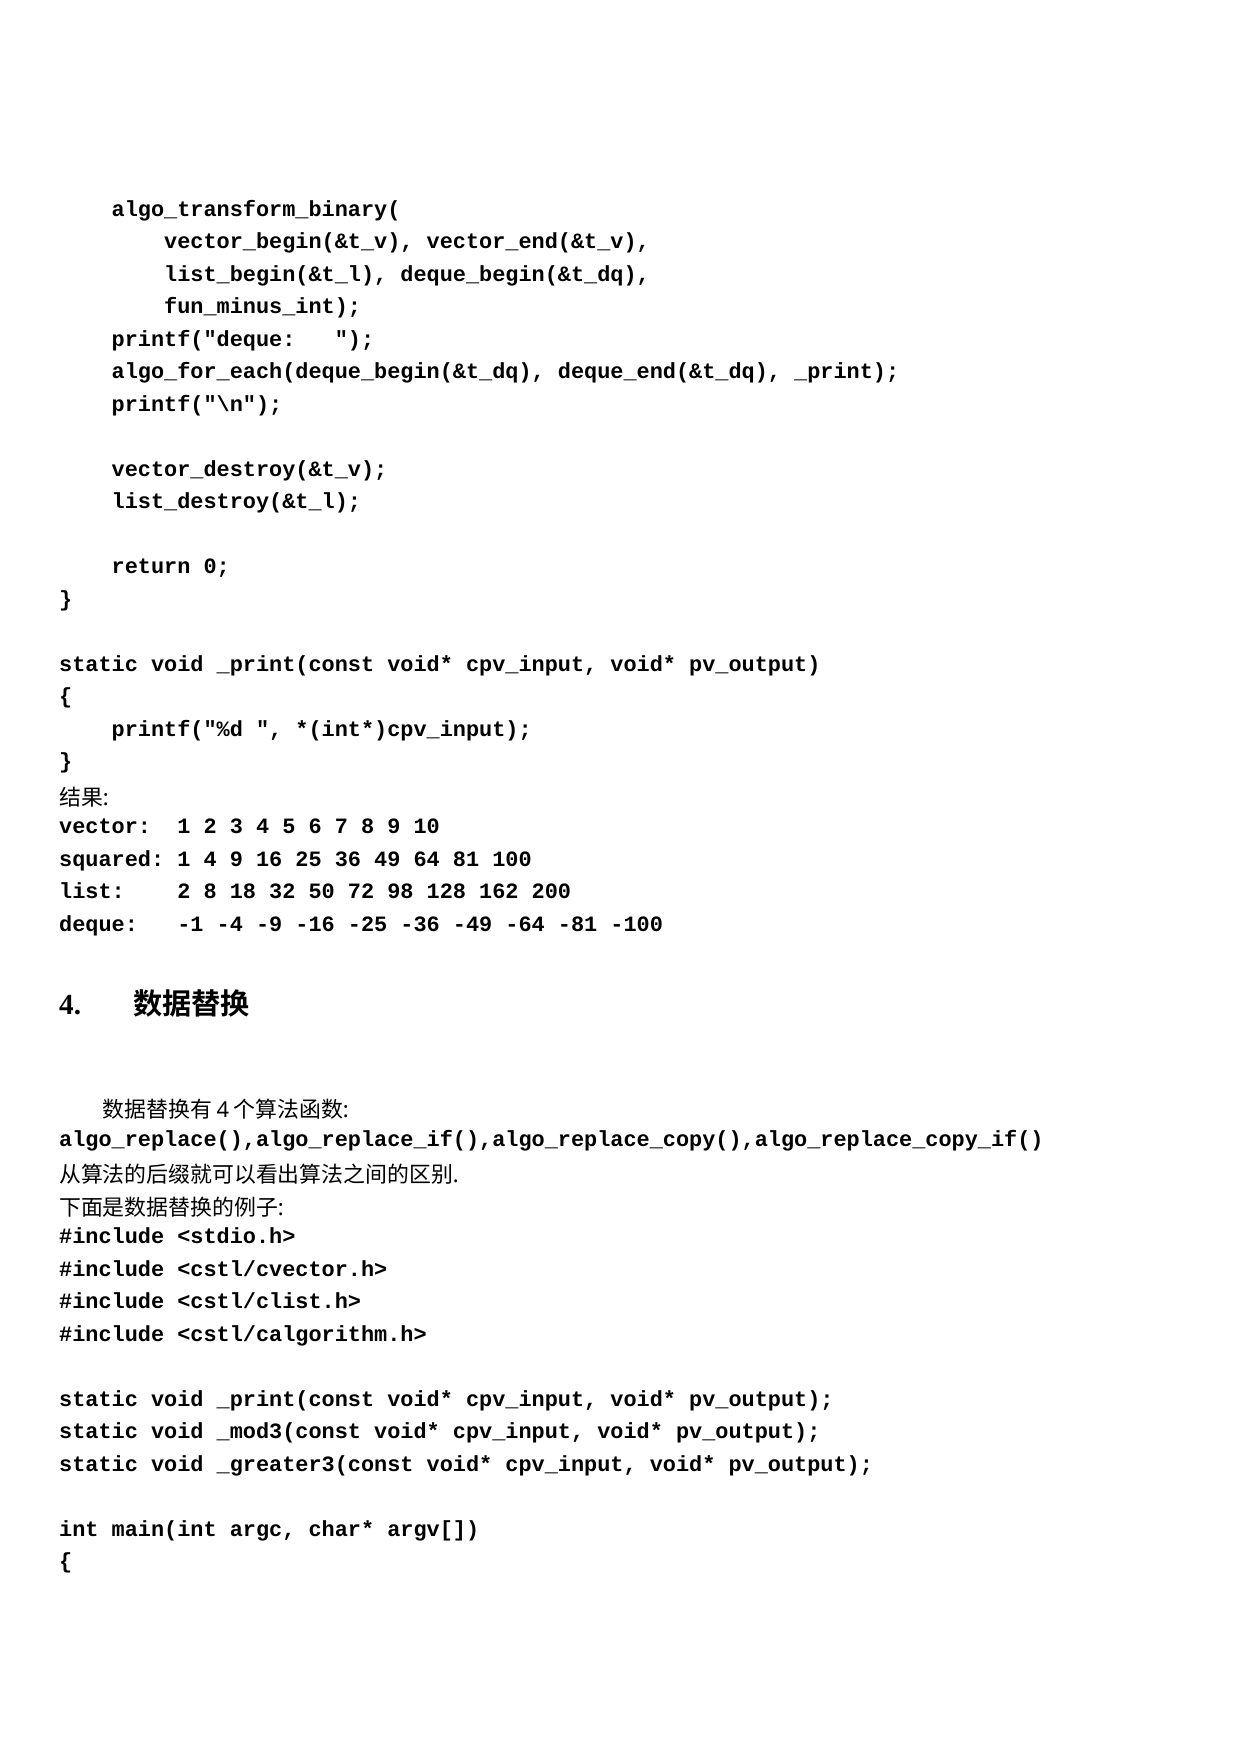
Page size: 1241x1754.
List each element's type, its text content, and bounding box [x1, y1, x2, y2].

text return 0; [59, 552, 1181, 584]
text #include <cstl/cvector.h> [59, 1254, 1181, 1287]
text algo_replace(),algo_replace_if(),algo_replace_copy(),algo_replace_copy_if() [59, 1124, 1181, 1157]
text printf("deque: "); [59, 324, 1181, 357]
text algo_for_each(deque_begin(&t_dq), deque_end(&t_dq), _print); [59, 357, 1181, 389]
text squared: 1 4 9 16 25 36 49 64 81 100 [59, 844, 1181, 877]
text printf("\n"); [59, 389, 1181, 422]
text 从算法的后缀就可以看出算法之间的区别. [59, 1157, 1181, 1189]
text printf("%d ", *(int*)cpv_input); [59, 714, 1181, 747]
text list: 2 8 18 32 50 72 98 128 162 200 [59, 877, 1181, 909]
text algo_transform_binary( [59, 194, 1181, 227]
text } [59, 747, 1181, 779]
text 结果: [59, 779, 1181, 812]
text static void _print(const void* cpv_input, void* pv_output) [59, 649, 1181, 682]
subtitle 数据替换 [59, 969, 1181, 1034]
text static void _print(const void* cpv_input, void* pv_output); [59, 1384, 1181, 1417]
text vector_destroy(&t_v); [59, 454, 1181, 487]
text #include <cstl/calgorithm.h> [59, 1319, 1181, 1352]
text } [59, 584, 1181, 617]
text vector: 1 2 3 4 5 6 7 8 9 10 [59, 812, 1181, 844]
text vector_begin(&t_v), vector_end(&t_v), [59, 227, 1181, 259]
text list_begin(&t_l), deque_begin(&t_dq), [59, 259, 1181, 292]
text fun_minus_int); [59, 292, 1181, 324]
text #include <stdio.h> [59, 1222, 1181, 1254]
text { [59, 682, 1181, 714]
text 下面是数据替换的例子: [59, 1189, 1181, 1222]
text #include <cstl/clist.h> [59, 1287, 1181, 1319]
text list_destroy(&t_l); [59, 487, 1181, 519]
text 数据替换有4个算法函数: [59, 1092, 1181, 1124]
text { [59, 1547, 1181, 1579]
text static void _mod3(const void* cpv_input, void* pv_output); [59, 1417, 1181, 1449]
text int main(int argc, char* argv[]) [59, 1514, 1181, 1547]
text deque: -1 -4 -9 -16 -25 -36 -49 -64 -81 -100 [59, 909, 1181, 942]
text static void _greater3(const void* cpv_input, void* pv_output); [59, 1449, 1181, 1482]
